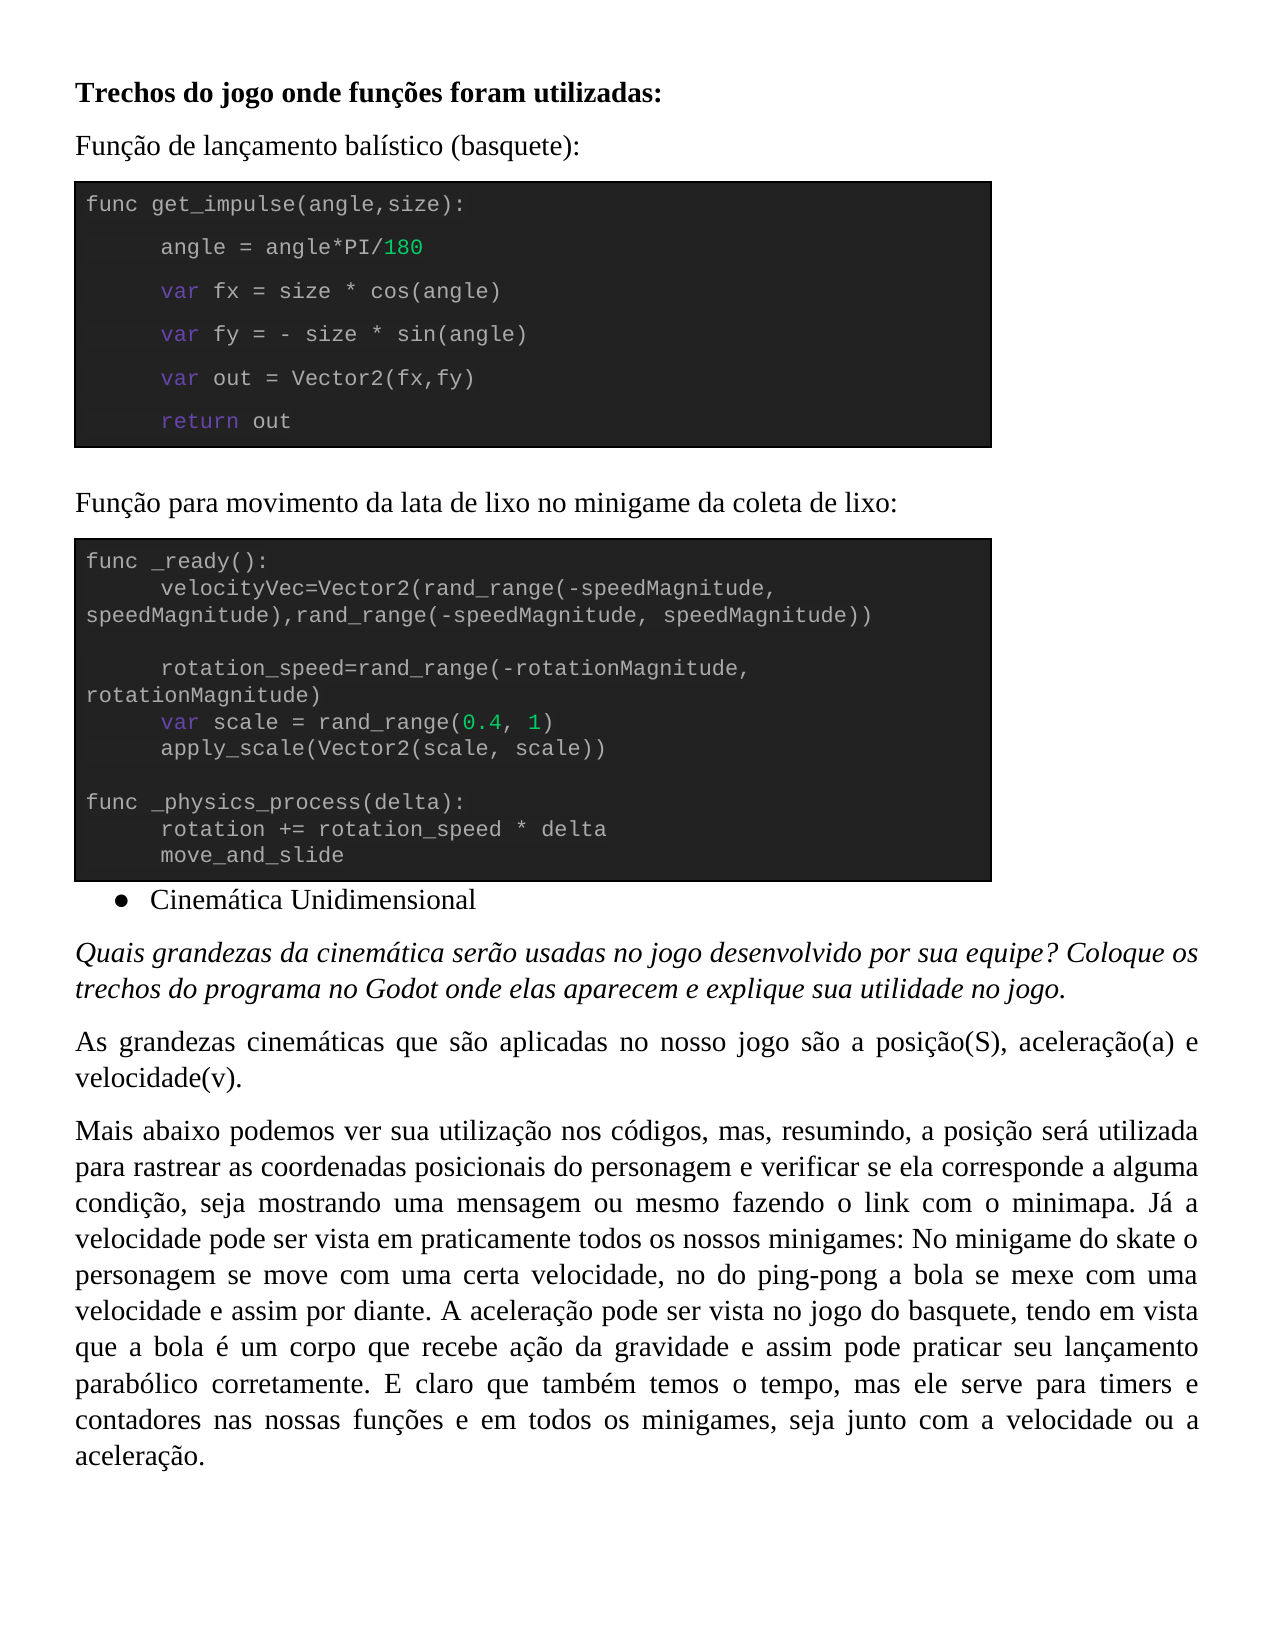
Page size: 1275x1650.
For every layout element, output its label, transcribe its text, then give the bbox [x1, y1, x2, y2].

text Quais grandezas da cinemática serão usadas no jogo desenvolvido por sua equipe? Coloque os trechos do programa no Godot onde elas aparecem e explique sua utilidade no jogo. [75, 935, 1200, 1004]
text Trechos do jogo onde funções foram utilizadas: [75, 75, 1200, 108]
text As grandezas cinemáticas que são aplicadas no nosso jogo são a posição(S), aceleração(a) e velocidade(v). [75, 1024, 1200, 1093]
table_header func _ready(): velocityVec=Vector2(rand_range(-speedMagnitude, speedMagnitude),rand_range(-speedMagnitude, speedMagnitude)) rotation_speed=rand_range(-rotationMagnitude, rotationMagnitude) var scale = rand_range(0.4, 1) apply_scale(Vector2(scale, scale)) func _physics_process(delta): rotation += rotation_speed * delta move_and_slide [76, 540, 990, 880]
text Função para movimento da lata de lixo no minigame da coleta de lixo: [75, 485, 1200, 518]
table_header func get_impulse(angle,size): angle = angle*PI/180 var fx = size * cos(angle) var fy = - size * sin(angle) var out = Vector2(fx,fy) return out [76, 183, 990, 446]
text Mais abaixo podemos ver sua utilização nos códigos, mas, resumindo, a posição será utilizada para rastrear as coordenadas posicionais do personagem e verificar se ela corresponde a alguma condição, seja mostrando uma mensagem ou mesmo fazendo o link com o minimapa. Já a velocidade pode ser vista em praticamente todos os nossos minigames: No minigame do skate o personagem se move com uma certa velocidade, no do ping-pong a bola se mexe com uma velocidade e assim por diante. A aceleração pode ser vista no jogo do basquete, tendo em vista que a bola é um corpo que recebe ação da gravidade e assim pode praticar seu lançamento parabólico corretamente. E claro que também temos o tempo, mas ele serve para timers e contadores nas nossas funções e em todos os minigames, seja junto com a velocidade ou a aceleração. [75, 1113, 1200, 1472]
text Função de lançamento balístico (basquete): [75, 128, 1200, 161]
list Cinemática Unidimensional [112, 882, 1200, 916]
